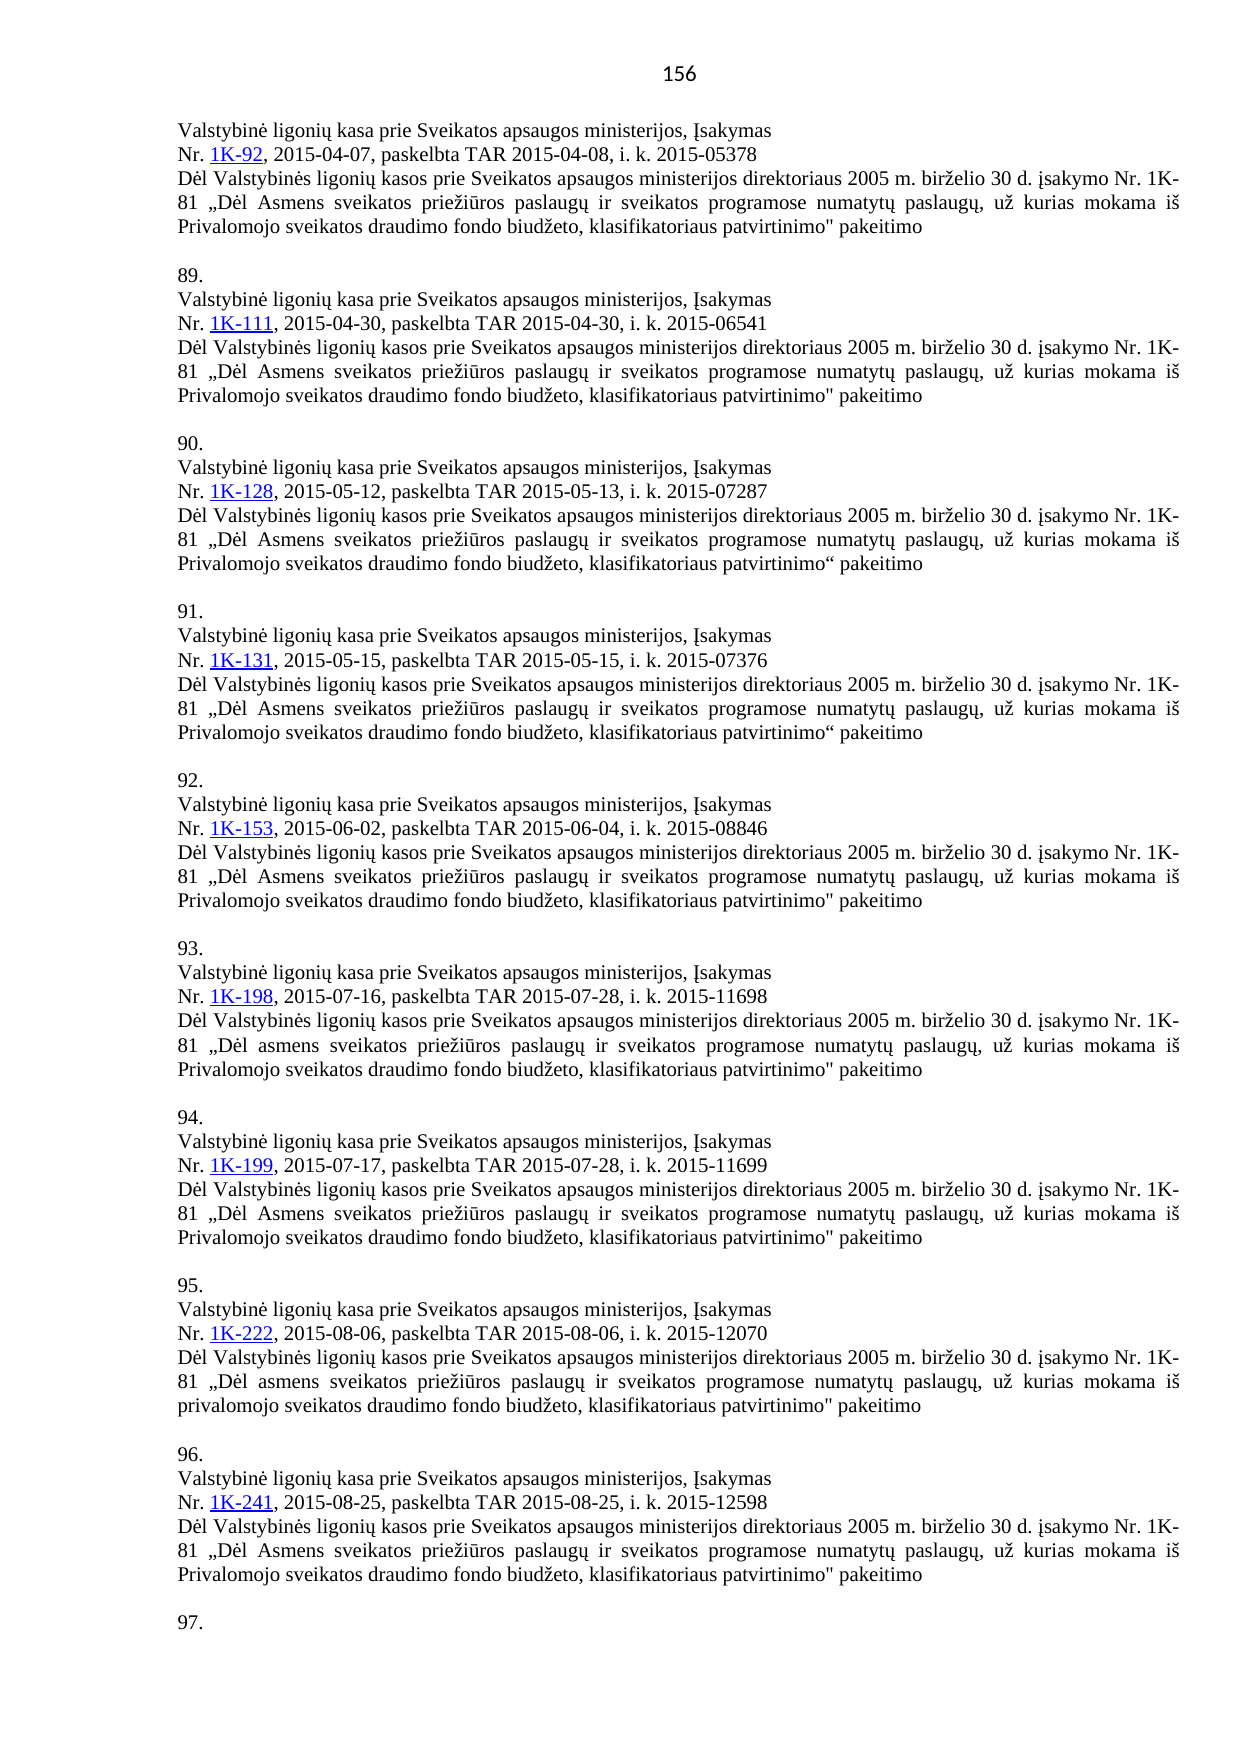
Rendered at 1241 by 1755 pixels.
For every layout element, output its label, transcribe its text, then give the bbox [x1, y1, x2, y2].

text Nr. 1K-111, 2015-04-30, paskelbta TAR 2015-04-30, i. k. 2015-06541 [177, 311, 1181, 335]
text Dėl Valstybinės ligonių kasos prie Sveikatos apsaugos ministerijos direktoriaus 2005 m. birželio 30 d. įsakymo Nr. 1K-81 „Dėl Asmens sveikatos priežiūros paslaugų ir sveikatos programose numatytų paslaugų, už kurias mokama iš Privalomojo sveikatos draudimo fondo biudžeto, klasifikatoriaus patvirtinimo" pakeitimo [177, 1514, 1181, 1586]
text Valstybinė ligonių kasa prie Sveikatos apsaugos ministerijos, Įsakymas [177, 1129, 1181, 1153]
text Dėl Valstybinės ligonių kasos prie Sveikatos apsaugos ministerijos direktoriaus 2005 m. birželio 30 d. įsakymo Nr. 1K-81 „Dėl asmens sveikatos priežiūros paslaugų ir sveikatos programose numatytų paslaugų, už kurias mokama iš privalomojo sveikatos draudimo fondo biudžeto, klasifikatoriaus patvirtinimo" pakeitimo [177, 1345, 1181, 1417]
text Dėl Valstybinės ligonių kasos prie Sveikatos apsaugos ministerijos direktoriaus 2005 m. birželio 30 d. įsakymo Nr. 1K-81 „Dėl Asmens sveikatos priežiūros paslaugų ir sveikatos programose numatytų paslaugų, už kurias mokama iš Privalomojo sveikatos draudimo fondo biudžeto, klasifikatoriaus patvirtinimo" pakeitimo [177, 840, 1181, 912]
text Dėl Valstybinės ligonių kasos prie Sveikatos apsaugos ministerijos direktoriaus 2005 m. birželio 30 d. įsakymo Nr. 1K-81 „Dėl Asmens sveikatos priežiūros paslaugų ir sveikatos programose numatytų paslaugų, už kurias mokama iš Privalomojo sveikatos draudimo fondo biudžeto, klasifikatoriaus patvirtinimo" pakeitimo [177, 1177, 1181, 1249]
text Valstybinė ligonių kasa prie Sveikatos apsaugos ministerijos, Įsakymas [177, 960, 1181, 984]
text Nr. 1K-198, 2015-07-16, paskelbta TAR 2015-07-28, i. k. 2015-11698 [177, 984, 1181, 1008]
text Valstybinė ligonių kasa prie Sveikatos apsaugos ministerijos, Įsakymas [177, 287, 1181, 311]
text 91. [177, 599, 1181, 623]
text Valstybinė ligonių kasa prie Sveikatos apsaugos ministerijos, Įsakymas [177, 792, 1181, 816]
text Nr. 1K-128, 2015-05-12, paskelbta TAR 2015-05-13, i. k. 2015-07287 [177, 479, 1181, 503]
text Dėl Valstybinės ligonių kasos prie Sveikatos apsaugos ministerijos direktoriaus 2005 m. birželio 30 d. įsakymo Nr. 1K-81 „Dėl Asmens sveikatos priežiūros paslaugų ir sveikatos programose numatytų paslaugų, už kurias mokama iš Privalomojo sveikatos draudimo fondo biudžeto, klasifikatoriaus patvirtinimo" pakeitimo [177, 335, 1181, 407]
text Dėl Valstybinės ligonių kasos prie Sveikatos apsaugos ministerijos direktoriaus 2005 m. birželio 30 d. įsakymo Nr. 1K-81 „Dėl asmens sveikatos priežiūros paslaugų ir sveikatos programose numatytų paslaugų, už kurias mokama iš Privalomojo sveikatos draudimo fondo biudžeto, klasifikatoriaus patvirtinimo" pakeitimo [177, 1008, 1181, 1081]
text Dėl Valstybinės ligonių kasos prie Sveikatos apsaugos ministerijos direktoriaus 2005 m. birželio 30 d. įsakymo Nr. 1K-81 „Dėl Asmens sveikatos priežiūros paslaugų ir sveikatos programose numatytų paslaugų, už kurias mokama iš Privalomojo sveikatos draudimo fondo biudžeto, klasifikatoriaus patvirtinimo" pakeitimo [177, 166, 1181, 238]
text Valstybinė ligonių kasa prie Sveikatos apsaugos ministerijos, Įsakymas [177, 623, 1181, 647]
text 93. [177, 936, 1181, 960]
text Nr. 1K-222, 2015-08-06, paskelbta TAR 2015-08-06, i. k. 2015-12070 [177, 1321, 1181, 1345]
text 89. [177, 262, 1181, 287]
text Nr. 1K-241, 2015-08-25, paskelbta TAR 2015-08-25, i. k. 2015-12598 [177, 1490, 1181, 1514]
text Nr. 1K-199, 2015-07-17, paskelbta TAR 2015-07-28, i. k. 2015-11699 [177, 1153, 1181, 1177]
text 94. [177, 1105, 1181, 1129]
text Valstybinė ligonių kasa prie Sveikatos apsaugos ministerijos, Įsakymas [177, 1297, 1181, 1321]
text Valstybinė ligonių kasa prie Sveikatos apsaugos ministerijos, Įsakymas [177, 1466, 1181, 1490]
text Dėl Valstybinės ligonių kasos prie Sveikatos apsaugos ministerijos direktoriaus 2005 m. birželio 30 d. įsakymo Nr. 1K-81 „Dėl Asmens sveikatos priežiūros paslaugų ir sveikatos programose numatytų paslaugų, už kurias mokama iš Privalomojo sveikatos draudimo fondo biudžeto, klasifikatoriaus patvirtinimo“ pakeitimo [177, 503, 1181, 575]
text 95. [177, 1273, 1181, 1297]
text Valstybinė ligonių kasa prie Sveikatos apsaugos ministerijos, Įsakymas [177, 118, 1181, 142]
text Nr. 1K-131, 2015-05-15, paskelbta TAR 2015-05-15, i. k. 2015-07376 [177, 647, 1181, 672]
text 97. [177, 1610, 1181, 1634]
text 92. [177, 768, 1181, 792]
text 90. [177, 431, 1181, 455]
text Nr. 1K-92, 2015-04-07, paskelbta TAR 2015-04-08, i. k. 2015-05378 [177, 142, 1181, 166]
text Valstybinė ligonių kasa prie Sveikatos apsaugos ministerijos, Įsakymas [177, 455, 1181, 479]
text Dėl Valstybinės ligonių kasos prie Sveikatos apsaugos ministerijos direktoriaus 2005 m. birželio 30 d. įsakymo Nr. 1K-81 „Dėl Asmens sveikatos priežiūros paslaugų ir sveikatos programose numatytų paslaugų, už kurias mokama iš Privalomojo sveikatos draudimo fondo biudžeto, klasifikatoriaus patvirtinimo“ pakeitimo [177, 672, 1181, 744]
text Nr. 1K-153, 2015-06-02, paskelbta TAR 2015-06-04, i. k. 2015-08846 [177, 816, 1181, 840]
text 96. [177, 1442, 1181, 1466]
